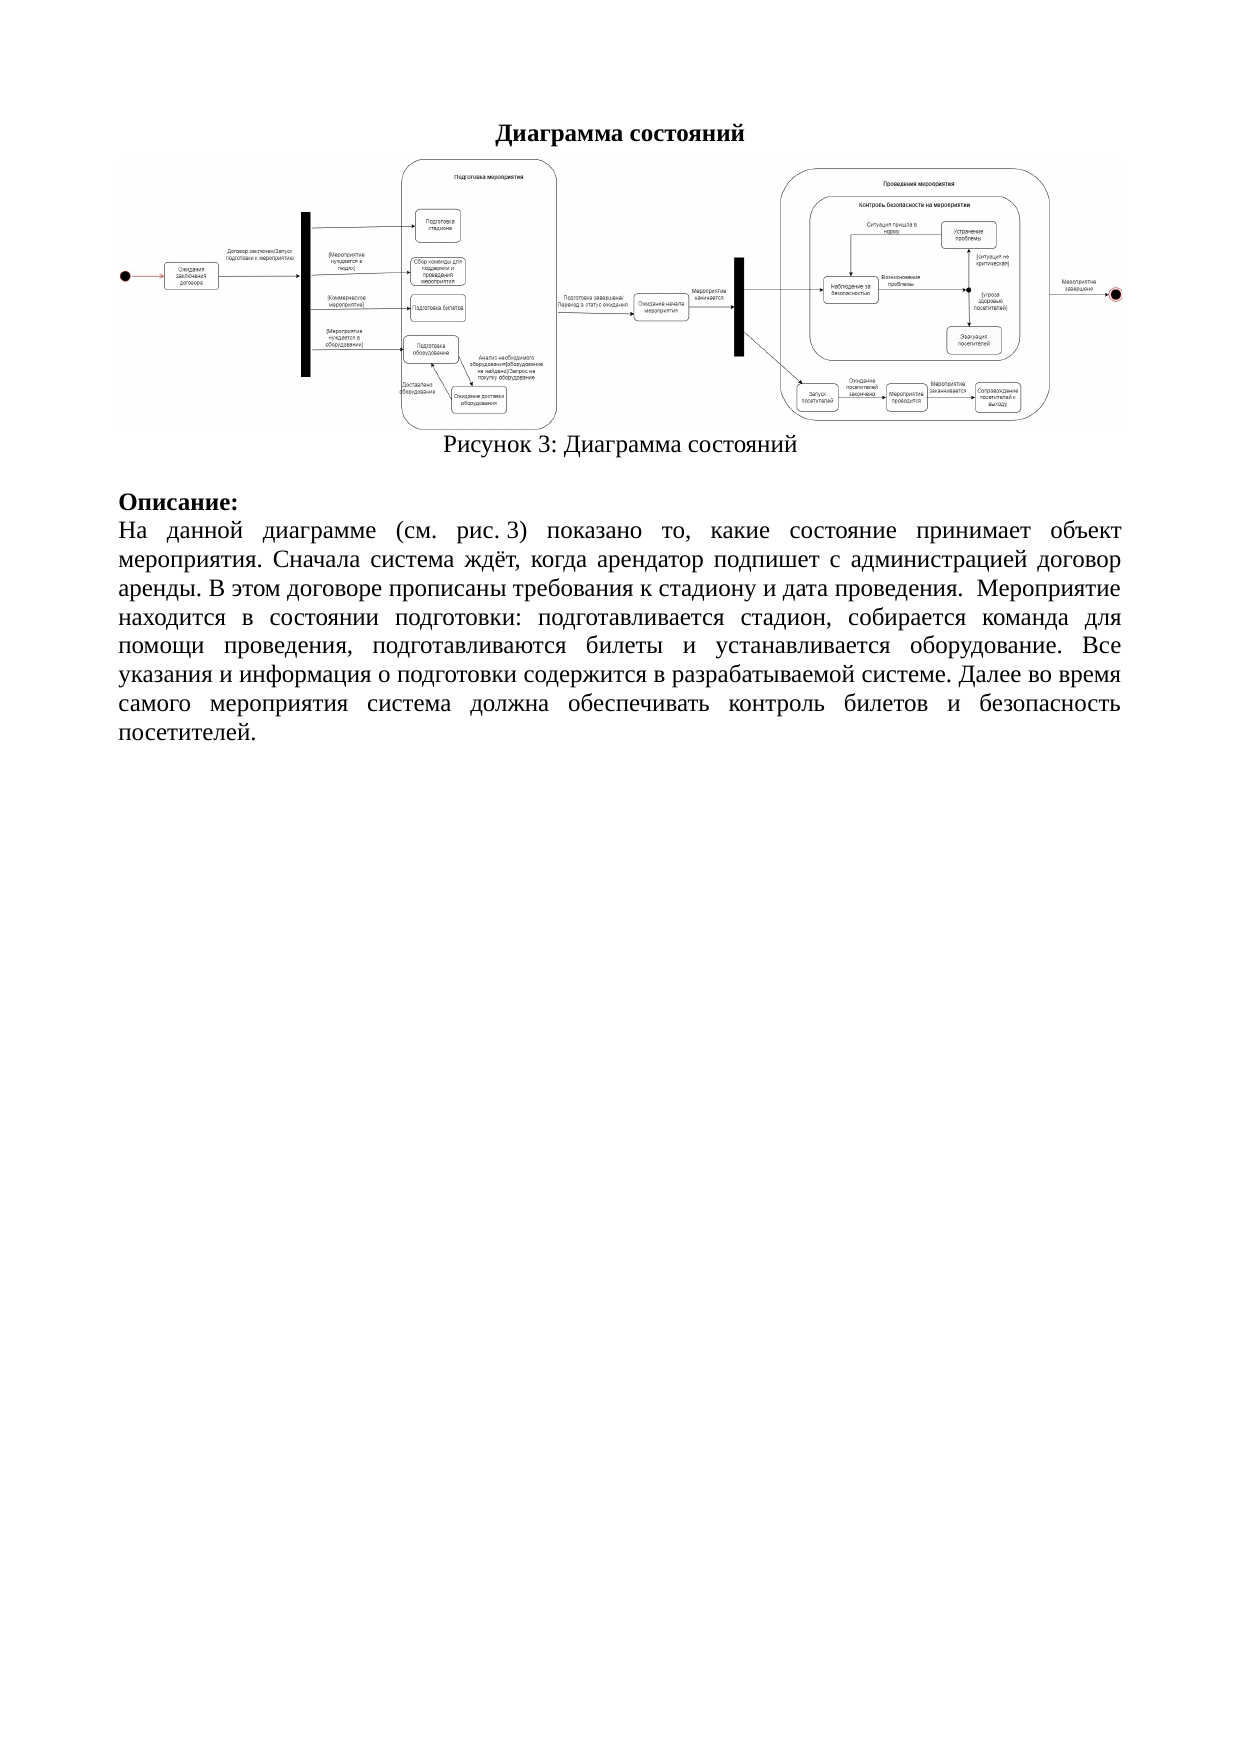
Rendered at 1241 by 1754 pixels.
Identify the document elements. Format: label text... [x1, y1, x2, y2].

text На данной диаграмме (см. рис. 3) показано то, какие состояние принимает объект мероприятия. Сначала система ждёт, когда арендатор подпишет с администрацией договор аренды. В этом договоре прописаны требования к стадиону и дата проведения. Мероприятие находится в состоянии подготовки: подготавливается стадион, собирается команда для помощи проведения, подготавливаются билеты и устанавливается оборудование. Все указания и информация о подготовки содержится в разрабатываемой системе. Далее во время самого мероприятия система должна обеспечивать контроль билетов и безопасность посетителей. [118, 516, 1122, 746]
picture [118, 159, 1123, 430]
text Диаграмма состояний [118, 118, 1122, 147]
text Описание: [118, 487, 1122, 516]
text Рисунок 3: Диаграмма состояний [118, 430, 1122, 458]
